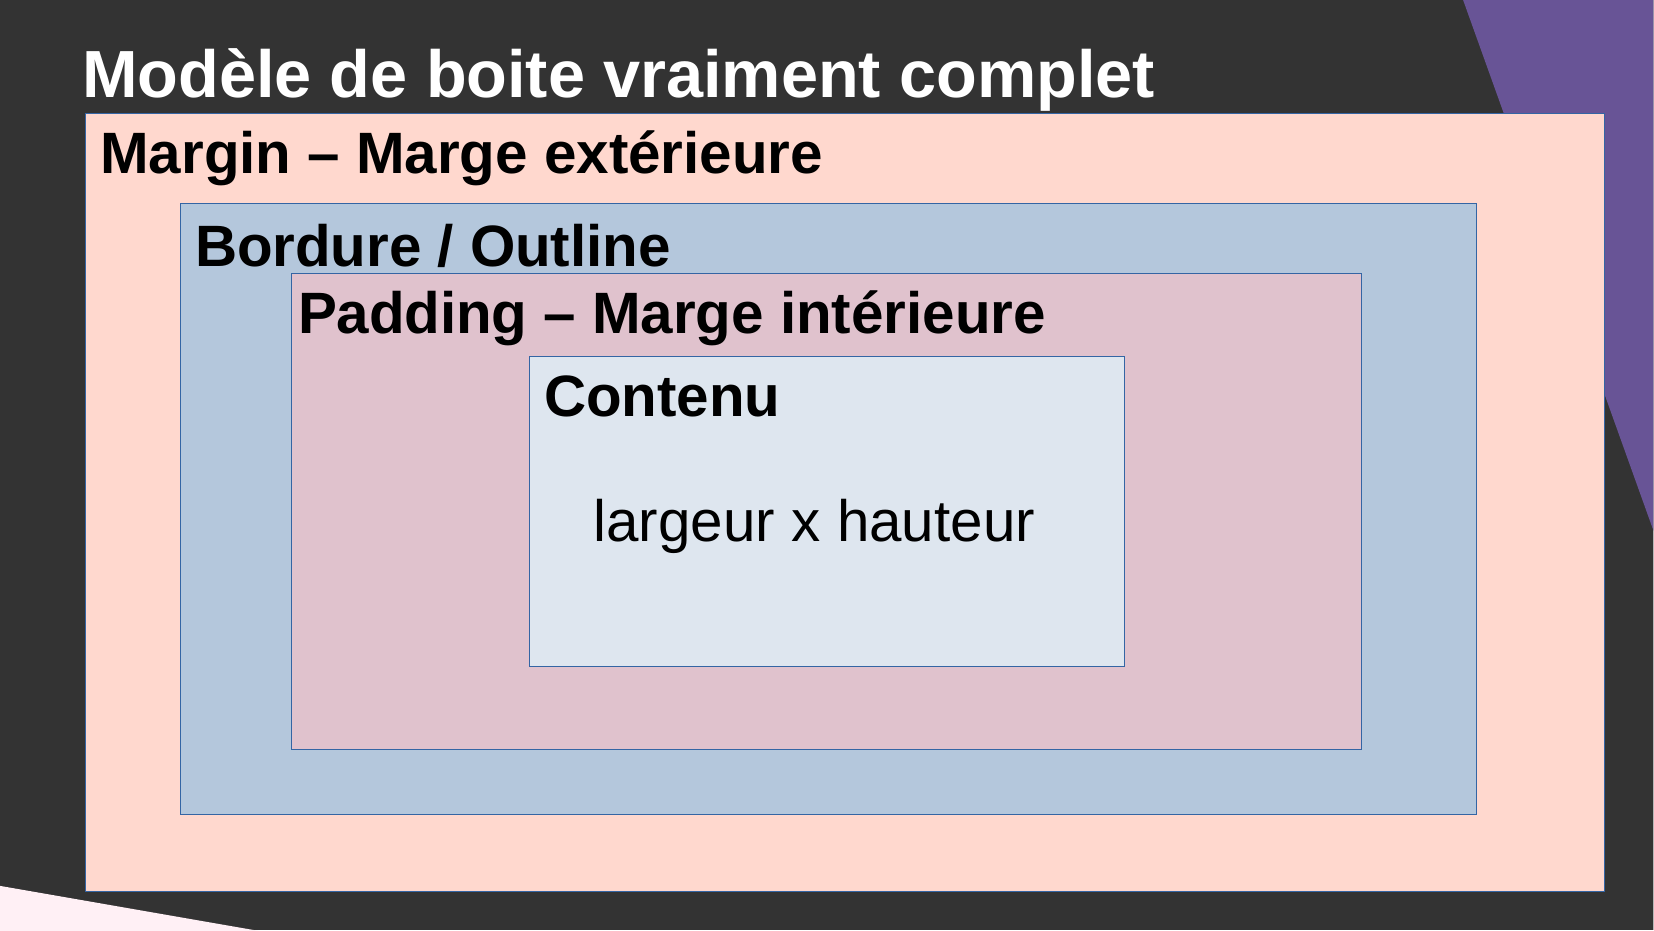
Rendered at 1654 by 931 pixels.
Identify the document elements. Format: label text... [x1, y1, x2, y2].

text_box Bordure / Outline [180, 205, 1173, 286]
text_box Margin – Marge extérieure [85, 113, 1079, 194]
title Modèle de boite vraiment complet [82, 37, 1571, 112]
text_box [0, 885, 260, 931]
text_box [85, 0, 1654, 892]
text_box largeur x hauteur [578, 481, 1075, 562]
text_box Padding – Marge intérieure [283, 273, 1276, 354]
text_box Contenu [529, 356, 839, 437]
